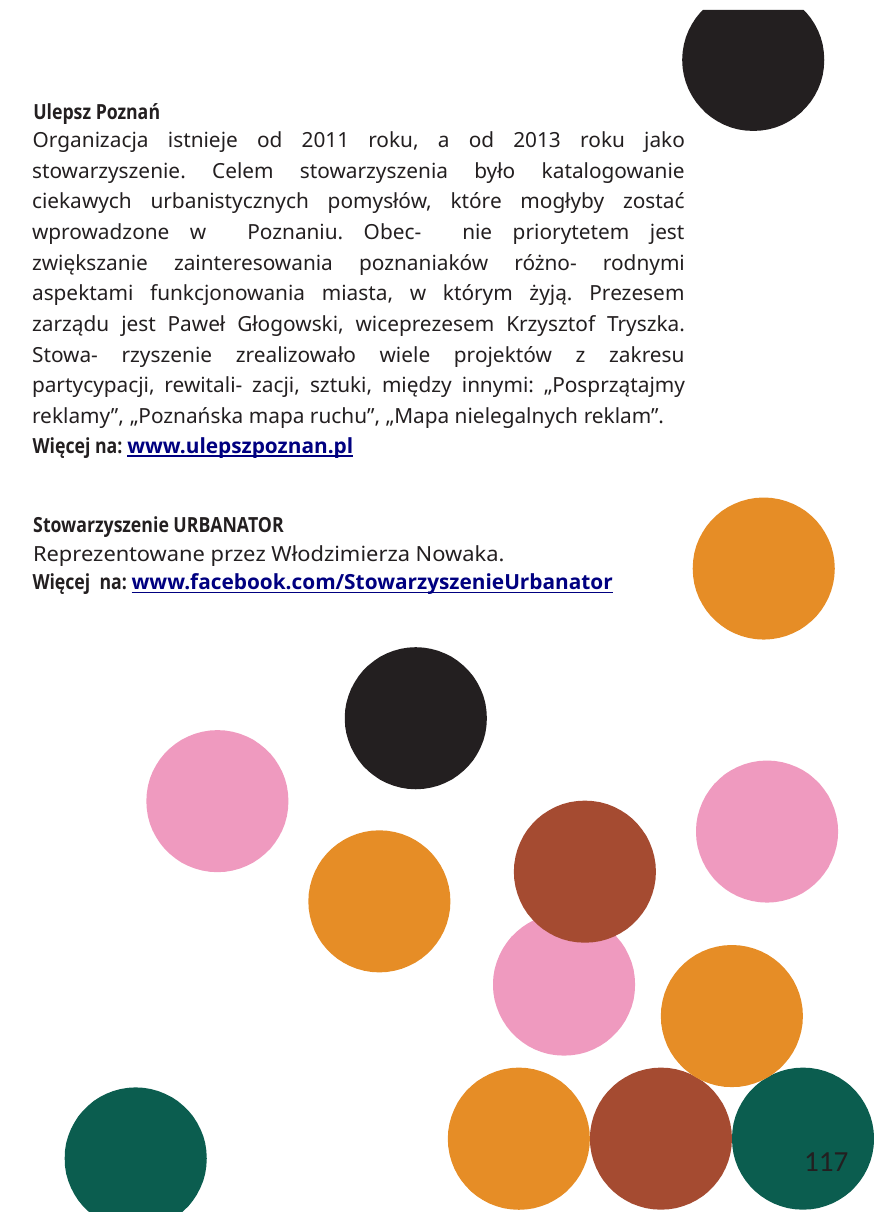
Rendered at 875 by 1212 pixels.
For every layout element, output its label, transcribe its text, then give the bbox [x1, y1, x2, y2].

subtitle Więcej na: www.ulepszpoznan.pl [32, 432, 874, 459]
text Ulepsz Poznań [33, 97, 874, 125]
text Stowarzyszenie URBANATOR [33, 510, 874, 539]
subtitle Więcej na: www.facebook.com/StowarzyszenieUrbanator [32, 567, 874, 596]
text Organizacja istnieje od 2011 roku, a od 2013 roku jako stowarzyszenie. Celem stowarzyszenia było katalogowanie ciekawych urbanistycznych pomysłów, które mogłyby zostać wprowadzone w Poznaniu. Obec- nie priorytetem jest zwiększanie zainteresowania poznaniaków różno- rodnymi aspektami funkcjonowania miasta, w którym żyją. Prezesem zarządu jest Paweł Głogowski, wiceprezesem Krzysztof Tryszka. Stowa- rzyszenie zrealizowało wiele projektów z zakresu partycypacji, rewitali- zacji, sztuki, między innymi: „Posprzątajmy reklamy”, „Poznańska mapa ruchu”, „Mapa nielegalnych reklam”. [32, 125, 685, 429]
text Reprezentowane przez Włodzimierza Nowaka. [33, 539, 874, 567]
